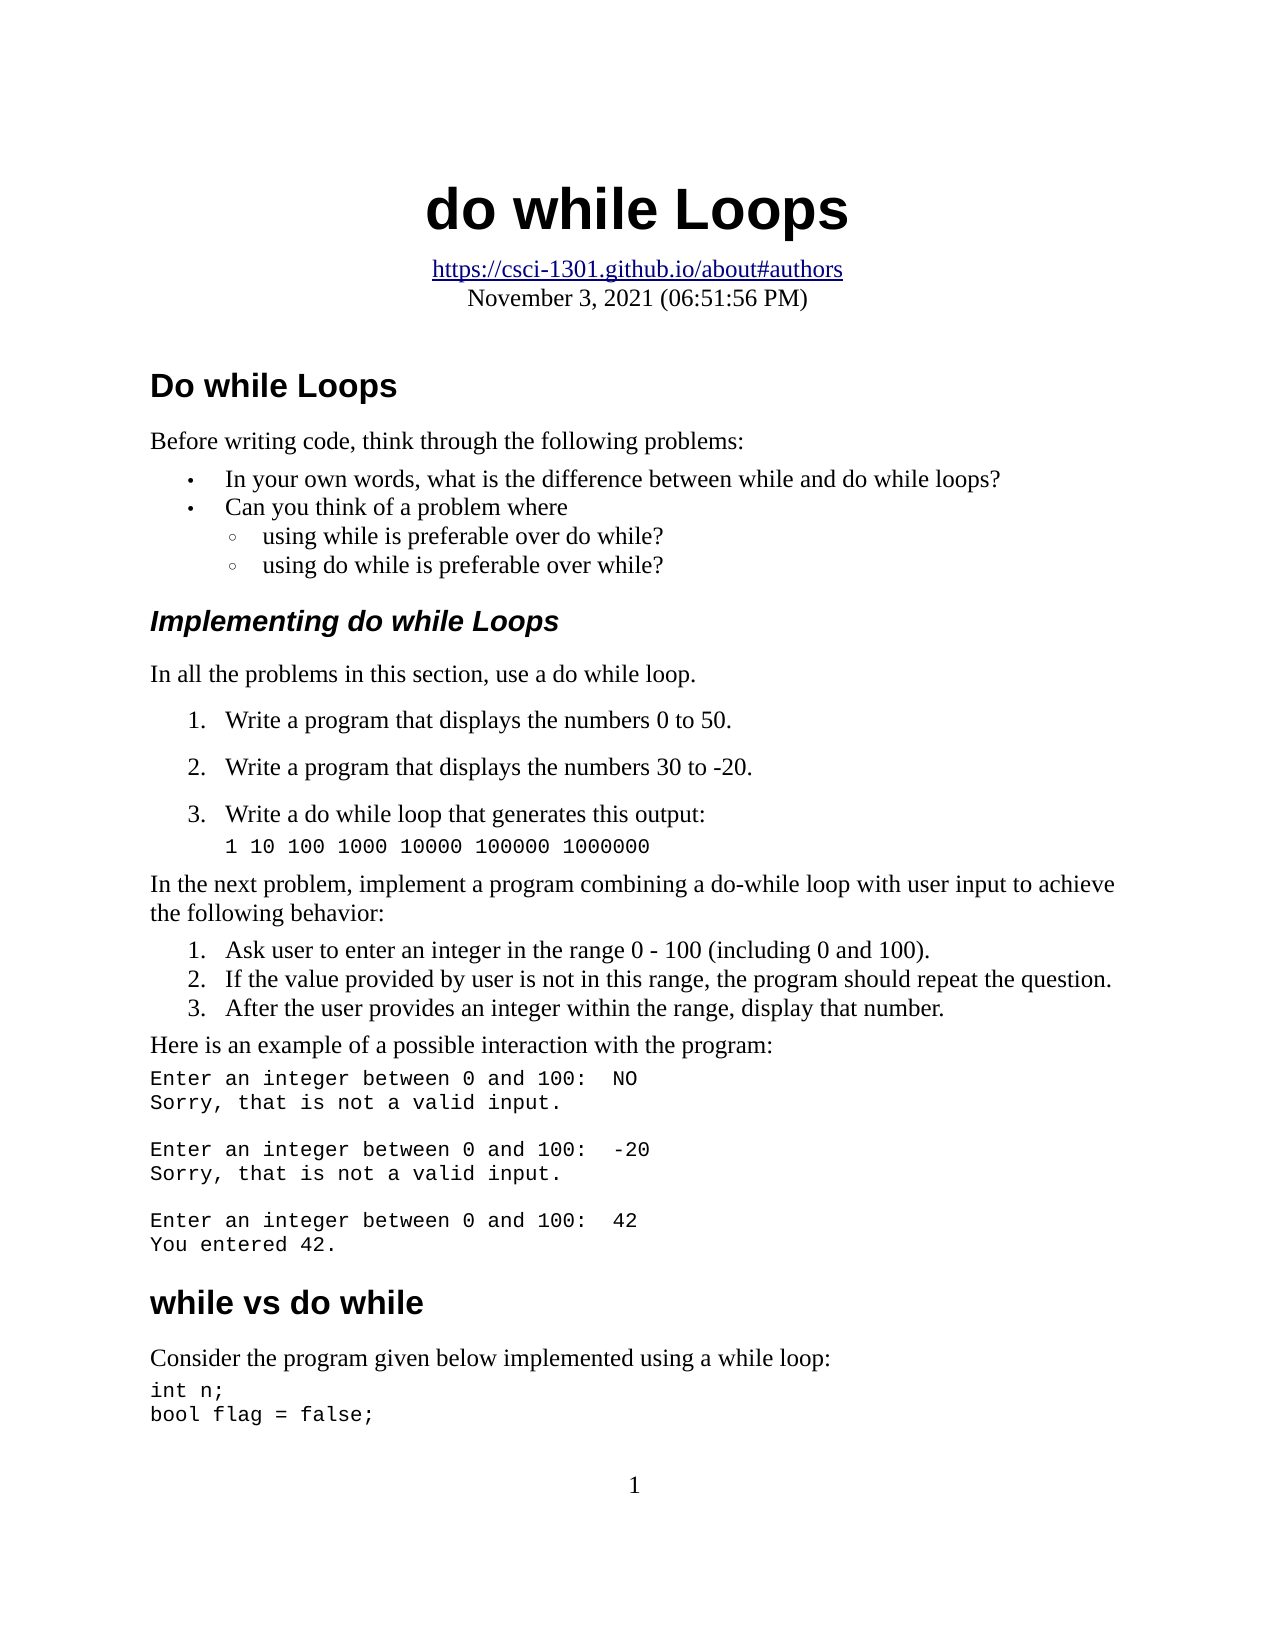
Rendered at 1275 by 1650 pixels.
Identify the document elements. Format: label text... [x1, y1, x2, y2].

text In the next problem, implement a program combining a do-while loop with user input to achieve the following behavior: [150, 869, 1125, 926]
list 1 10 100 1000 10000 100000 1000000 [187, 836, 1125, 860]
text Sorry, that is not a valid input. [150, 1163, 1125, 1187]
text Here is an example of a possible interaction with the program: [150, 1031, 1125, 1059]
list Ask user to enter an integer in the range 0 - 100 (including 0 and 100). [187, 935, 1125, 964]
subtitle while vs do while [150, 1282, 1125, 1321]
text bool flag = false; [150, 1404, 1125, 1428]
text https://csci-1301.github.io/about#authors [150, 254, 1125, 283]
subtitle Implementing do while Loops [150, 604, 1125, 637]
title do while Loops [150, 175, 1125, 242]
text Consider the program given below implemented using a while loop: [150, 1343, 1125, 1371]
list Write a program that displays the numbers 30 to -20. [187, 752, 1125, 781]
text In all the problems in this section, use a do while loop. [150, 659, 1125, 687]
text Before writing code, think through the following problems: [150, 426, 1125, 455]
list Can you think of a problem where [187, 492, 1125, 521]
text You entered 42. [150, 1234, 1125, 1257]
text Enter an integer between 0 and 100: 42 [150, 1210, 1125, 1234]
text Enter an integer between 0 and 100: -20 [150, 1139, 1125, 1163]
text Sorry, that is not a valid input. [150, 1092, 1125, 1116]
list Write a do while loop that generates this output: [187, 799, 1125, 827]
text Enter an integer between 0 and 100: NO [150, 1068, 1125, 1092]
subtitle Do while Loops [150, 366, 1125, 404]
list In your own words, what is the difference between while and do while loops? [187, 464, 1125, 492]
text November 3, 2021 (06:51:56 PM) [150, 283, 1125, 312]
list Write a program that displays the numbers 0 to 50. [187, 705, 1125, 734]
list If the value provided by user is not in this range, the program should repeat the question. [187, 964, 1125, 993]
list using while is preferable over do while? [225, 521, 1125, 550]
text int n; [150, 1380, 1125, 1404]
list using do while is preferable over while? [225, 550, 1125, 579]
list After the user provides an integer within the range, display that number. [187, 993, 1125, 1022]
